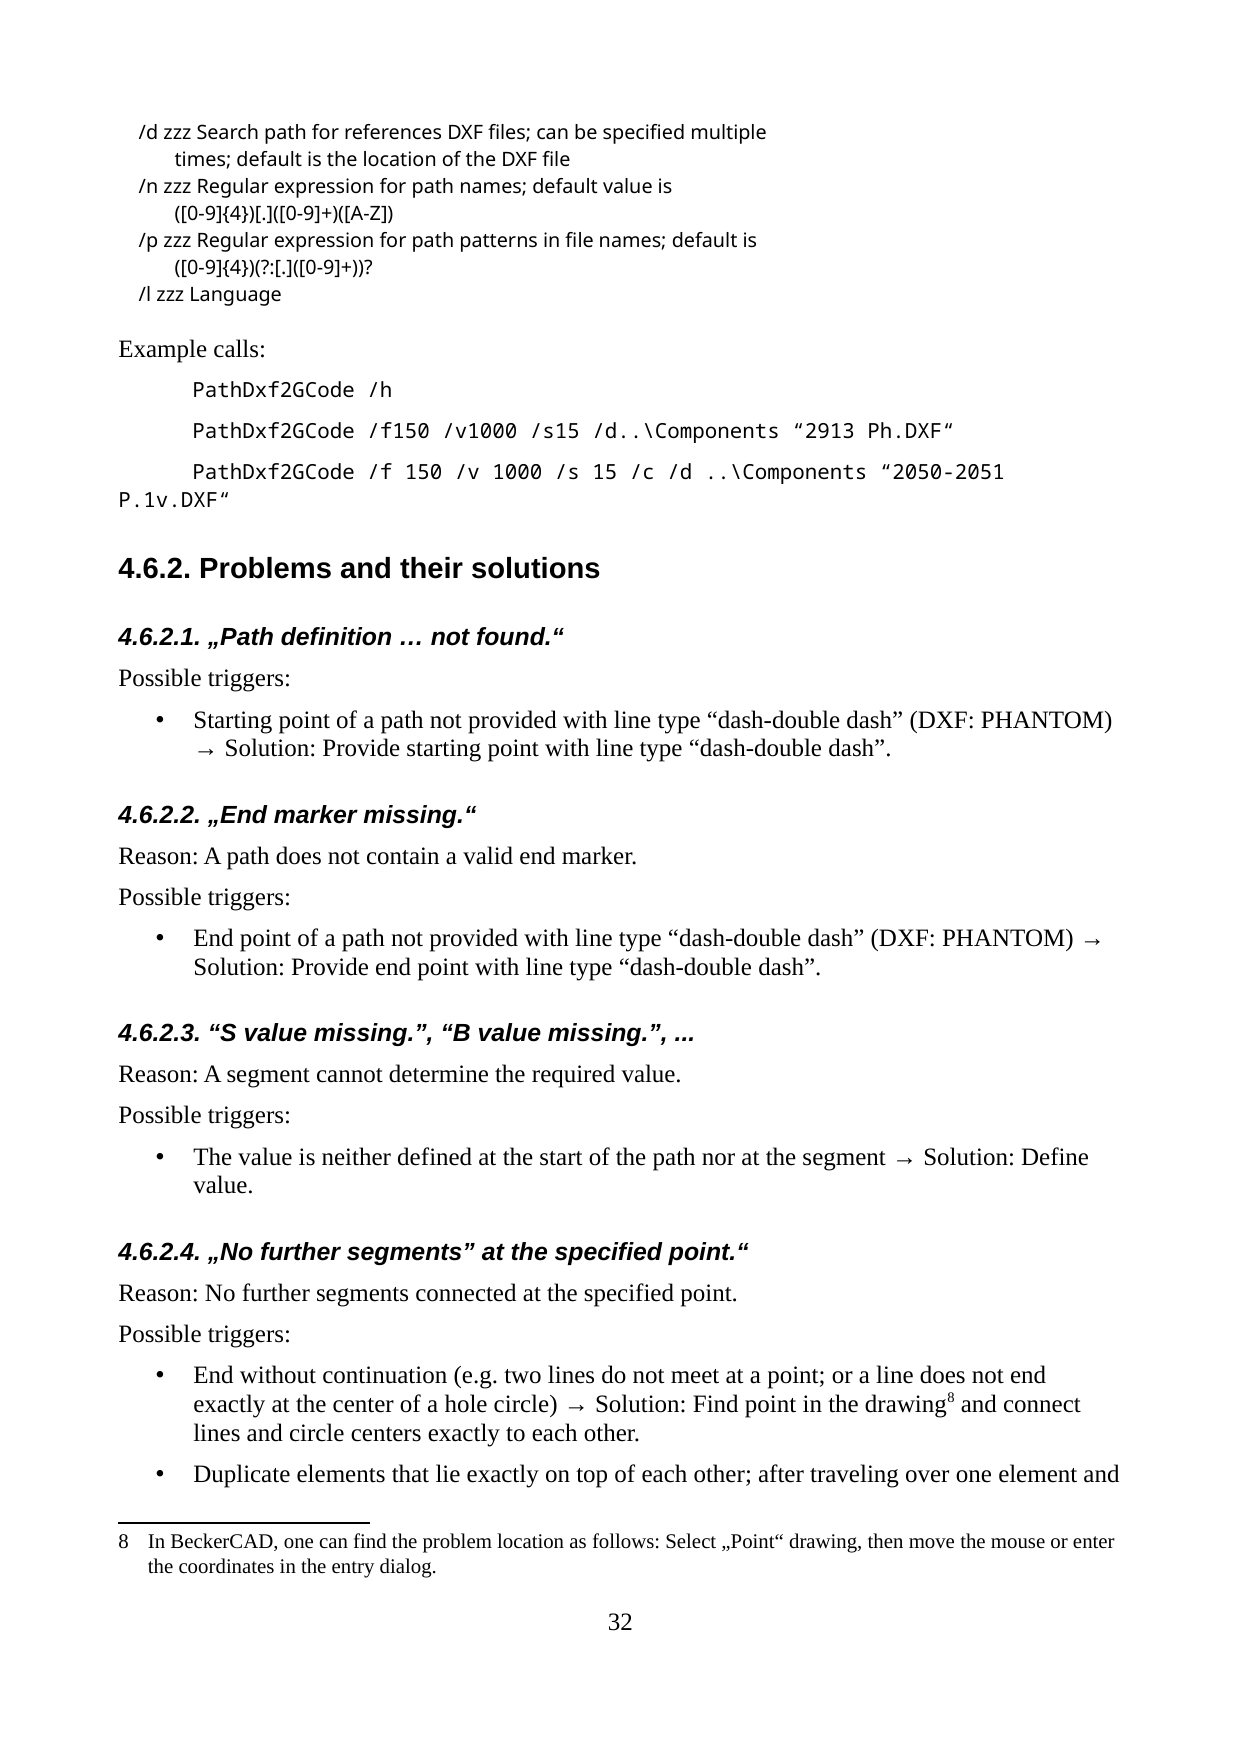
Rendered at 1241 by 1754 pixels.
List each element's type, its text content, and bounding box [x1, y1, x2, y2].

text /p zzz Regular expression for path patterns in file names; default is [118, 226, 1122, 253]
text ([0-9]{4})(?:[.]([0-9]+))? [118, 253, 1122, 280]
subtitle 4.6.2.3. “S value missing.”, “B value missing.”, ... [118, 1018, 1122, 1047]
list The value is neither defined at the start of the path nor at the segment → Solution: Define value. [156, 1142, 1122, 1199]
subtitle 4.6.2.2. „End marker missing.“ [118, 800, 1122, 828]
list Starting point of a path not provided with line type “dash-double dash” (DXF: PHANTOM) → Solution: Provide starting point with line type “dash-double dash”. [156, 705, 1122, 762]
text PathDxf2GCode /h [118, 375, 1122, 404]
text Example calls: [118, 334, 1122, 363]
list End without continuation (e.g. two lines do not meet at a point; or a line does not end exactly at the center of a hole circle) → Solution: Find point in the drawing and connect lines and circle centers exactly to each other. [156, 1360, 1122, 1447]
text Possible triggers: [118, 1319, 1122, 1348]
text Possible triggers: [118, 1101, 1122, 1129]
list End point of a path not provided with line type “dash-double dash” (DXF: PHANTOM) → Solution: Provide end point with line type “dash-double dash”. [156, 923, 1122, 981]
text times; default is the location of the DXF file [118, 145, 1122, 172]
text /n zzz Regular expression for path names; default value is [118, 172, 1122, 199]
text Reason: A path does not contain a valid end marker. [118, 841, 1122, 869]
text PathDxf2GCode /f 150 /v 1000 /s 15 /c /d ..\Components “2050-2051 P.1v.DXF“ [118, 457, 1122, 514]
text Possible triggers: [118, 882, 1122, 911]
text /l zzz Language [118, 280, 1122, 307]
subtitle 4.6.2.1. „Path definition … not found.“ [118, 622, 1122, 651]
text Reason: A segment cannot determine the required value. [118, 1059, 1122, 1088]
subtitle 4.6.2. Problems and their solutions [118, 551, 1122, 585]
text Possible triggers: [118, 663, 1122, 692]
list Duplicate elements that lie exactly on top of each other; after traveling over one element and [156, 1459, 1122, 1488]
text ([0-9]{4})[.]([0-9]+)([A-Z]) [118, 199, 1122, 226]
text /d zzz Search path for references DXF files; can be specified multiple [118, 118, 1122, 145]
text Reason: No further segments connected at the specified point. [118, 1278, 1122, 1307]
list In BeckerCAD, one can find the problem location as follows: Select „Point“ drawing, then move the mouse or enter the coordinates in the entry dialog. [118, 1529, 1122, 1578]
subtitle 4.6.2.4. „No further segments” at the specified point.“ [118, 1237, 1122, 1265]
text PathDxf2GCode /f150 /v1000 /s15 /d..\Components “2913 Ph.DXF“ [118, 416, 1122, 444]
